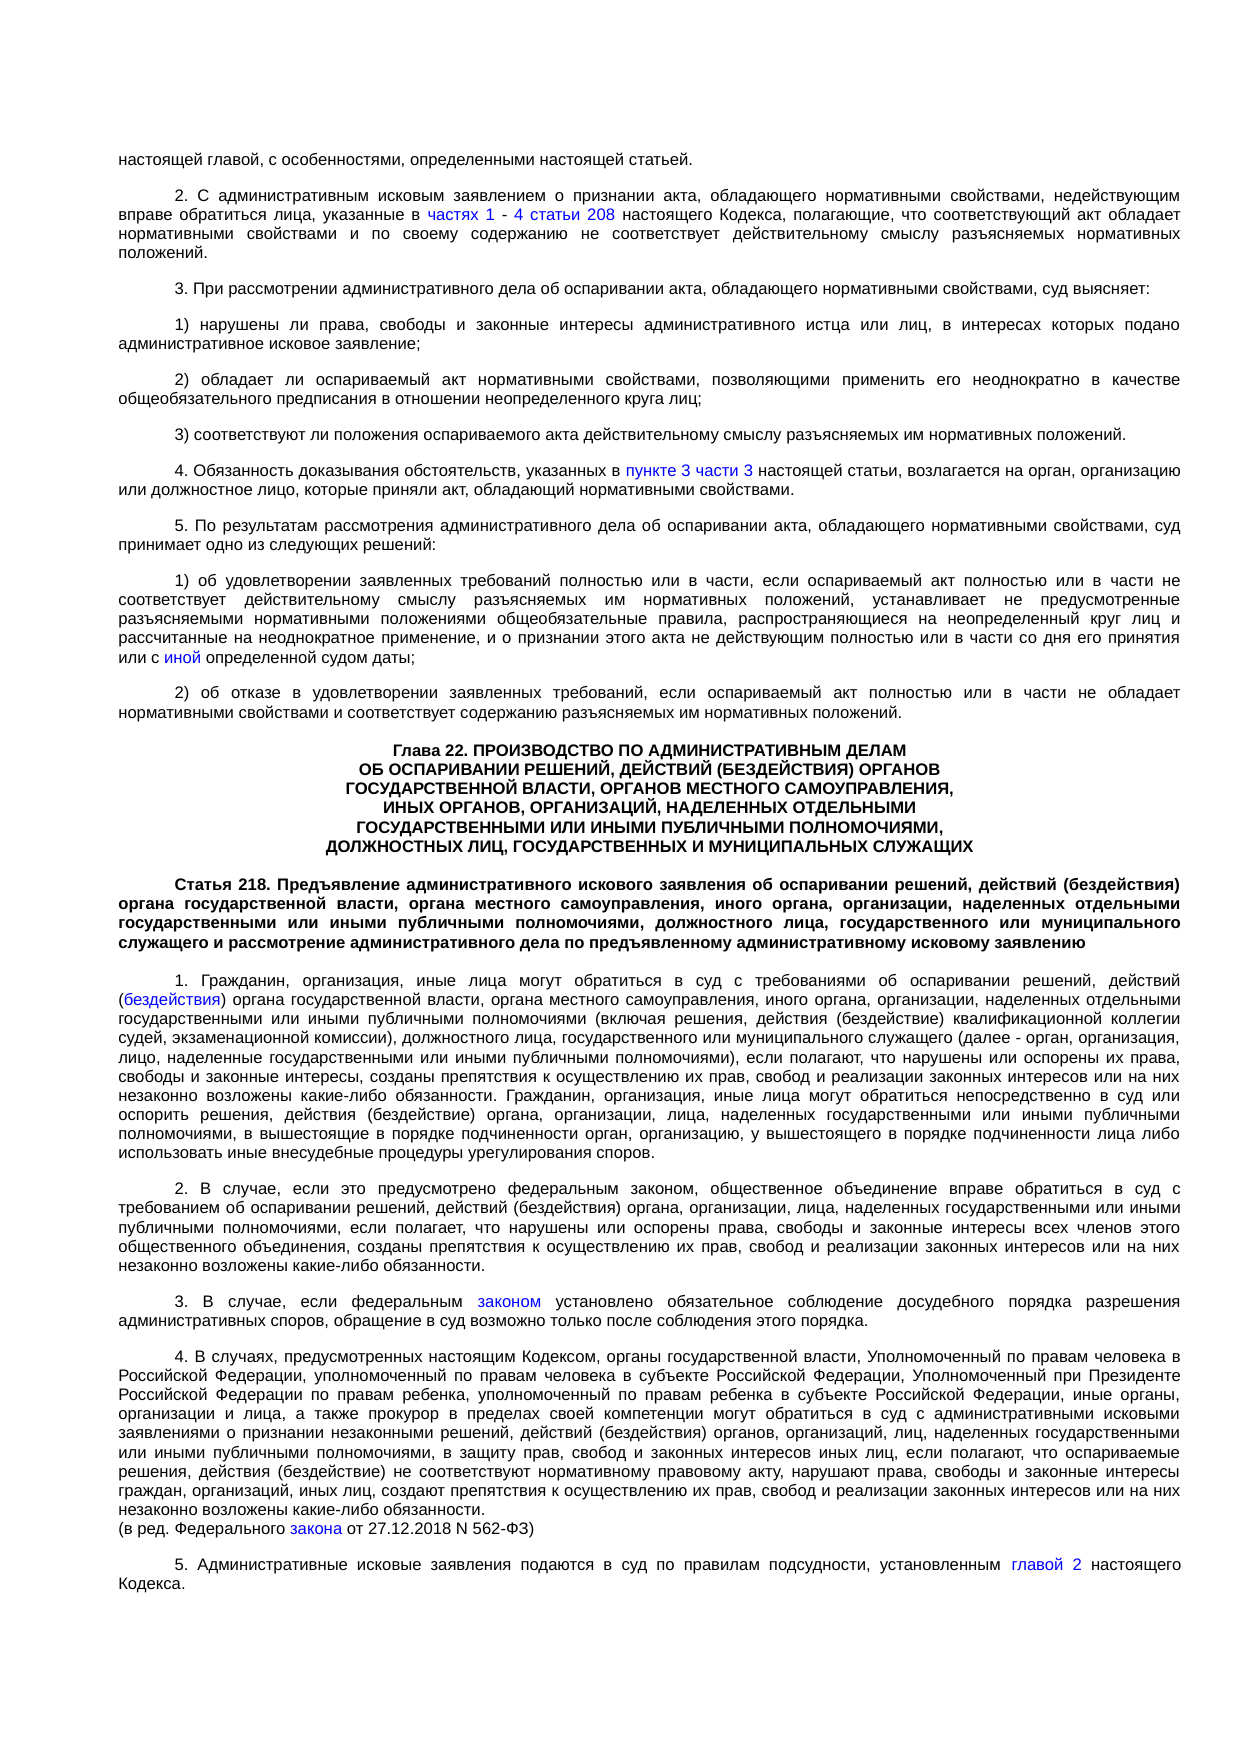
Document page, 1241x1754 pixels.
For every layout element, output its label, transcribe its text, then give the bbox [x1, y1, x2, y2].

text 5. По результатам рассмотрения административного дела об оспаривании акта, обладающего нормативными свойствами, суд принимает одно из следующих решений: [118, 516, 1181, 554]
text 3. В случае, если федеральным законом установлено обязательное соблюдение досудебного порядка разрешения административных споров, обращение в суд возможно только после соблюдения этого порядка. [118, 1292, 1181, 1330]
text ДОЛЖНОСТНЫХ ЛИЦ, ГОСУДАРСТВЕННЫХ И МУНИЦИПАЛЬНЫХ СЛУЖАЩИХ [118, 837, 1181, 856]
text 1) об удовлетворении заявленных требований полностью или в части, если оспариваемый акт полностью или в части не соответствует действительному смыслу разъясняемых им нормативных положений, устанавливает не предусмотренные разъясняемыми нормативными положениями общеобязательные правила, распространяющиеся на неопределенный круг лиц и рассчитанные на неоднократное применение, и о признании этого акта не действующим полностью или в части со дня его принятия или с иной определенной судом даты; [118, 571, 1181, 667]
text ГОСУДАРСТВЕННЫМИ ИЛИ ИНЫМИ ПУБЛИЧНЫМИ ПОЛНОМОЧИЯМИ, [118, 817, 1181, 837]
text 2. В случае, если это предусмотрено федеральным законом, общественное объединение вправе обратиться в суд с требованием об оспаривании решений, действий (бездействия) органа, организации, лица, наделенных государственными или иными публичными полномочиями, если полагает, что нарушены или оспорены права, свободы и законные интересы всех членов этого общественного объединения, созданы препятствия к осуществлению их прав, свобод и реализации законных интересов или на них незаконно возложены какие-либо обязанности. [118, 1179, 1181, 1275]
text ГОСУДАРСТВЕННОЙ ВЛАСТИ, ОРГАНОВ МЕСТНОГО САМОУПРАВЛЕНИЯ, [118, 779, 1181, 798]
text 1) нарушены ли права, свободы и законные интересы административного истца или лиц, в интересах которых подано административное исковое заявление; [118, 315, 1181, 353]
text 4. В случаях, предусмотренных настоящим Кодексом, органы государственной власти, Уполномоченный по правам человека в Российской Федерации, уполномоченный по правам человека в субъекте Российской Федерации, Уполномоченный при Президенте Российской Федерации по правам ребенка, уполномоченный по правам ребенка в субъекте Российской Федерации, иные органы, организации и лица, а также прокурор в пределах своей компетенции могут обратиться в суд с административными исковыми заявлениями о признании незаконными решений, действий (бездействия) органов, организаций, лиц, наделенных государственными или иными публичными полномочиями, в защиту прав, свобод и законных интересов иных лиц, если полагают, что оспариваемые решения, действия (бездействие) не соответствуют нормативному правовому акту, нарушают права, свободы и законные интересы граждан, организаций, иных лиц, создают препятствия к осуществлению их прав, свобод и реализации законных интересов или на них незаконно возложены какие-либо обязанности. [118, 1347, 1181, 1519]
text ОБ ОСПАРИВАНИИ РЕШЕНИЙ, ДЕЙСТВИЙ (БЕЗДЕЙСТВИЯ) ОРГАНОВ [118, 760, 1181, 779]
text настоящей главой, с особенностями, определенными настоящей статьей. [118, 150, 1181, 169]
text 5. Административные исковые заявления подаются в суд по правилам подсудности, установленным главой 2 настоящего Кодекса. [118, 1555, 1181, 1593]
text 2. С административным исковым заявлением о признании акта, обладающего нормативными свойствами, недействующим вправе обратиться лица, указанные в частях 1 - 4 статьи 208 настоящего Кодекса, полагающие, что соответствующий акт обладает нормативными свойствами и по своему содержанию не соответствует действительному смыслу разъясняемых нормативных положений. [118, 186, 1181, 262]
text 2) об отказе в удовлетворении заявленных требований, если оспариваемый акт полностью или в части не обладает нормативными свойствами и соответствует содержанию разъясняемых им нормативных положений. [118, 683, 1181, 722]
text 2) обладает ли оспариваемый акт нормативными свойствами, позволяющими применить его неоднократно в качестве общеобязательного предписания в отношении неопределенного круга лиц; [118, 370, 1181, 408]
text 1. Гражданин, организация, иные лица могут обратиться в суд с требованиями об оспаривании решений, действий (бездействия) органа государственной власти, органа местного самоуправления, иного органа, организации, наделенных отдельными государственными или иными публичными полномочиями (включая решения, действия (бездействие) квалификационной коллегии судей, экзаменационной комиссии), должностного лица, государственного или муниципального служащего (далее - орган, организация, лицо, наделенные государственными или иными публичными полномочиями), если полагают, что нарушены или оспорены их права, свободы и законные интересы, созданы препятствия к осуществлению их прав, свобод и реализации законных интересов или на них незаконно возложены какие-либо обязанности. Гражданин, организация, иные лица могут обратиться непосредственно в суд или оспорить решения, действия (бездействие) органа, организации, лица, наделенных государственными или иными публичными полномочиями, в вышестоящие в порядке подчиненности орган, организацию, у вышестоящего в порядке подчиненности лица либо использовать иные внесудебные процедуры урегулирования споров. [118, 971, 1181, 1162]
text 4. Обязанность доказывания обстоятельств, указанных в пункте 3 части 3 настоящей статьи, возлагается на орган, организацию или должностное лицо, которые приняли акт, обладающий нормативными свойствами. [118, 461, 1181, 499]
subtitle Глава 22. ПРОИЗВОДСТВО ПО АДМИНИСТРАТИВНЫМ ДЕЛАМ [118, 741, 1181, 760]
text (в ред. Федерального закона от 27.12.2018 N 562-ФЗ) [118, 1519, 1181, 1538]
subtitle Статья 218. Предъявление административного искового заявления об оспаривании решений, действий (бездействия) органа государственной власти, органа местного самоуправления, иного органа, организации, наделенных отдельными государственными или иными публичными полномочиями, должностного лица, государственного или муниципального служащего и рассмотрение административного дела по предъявленному административному исковому заявлению [118, 875, 1181, 952]
text 3) соответствуют ли положения оспариваемого акта действительному смыслу разъясняемых им нормативных положений. [118, 425, 1181, 444]
text 3. При рассмотрении административного дела об оспаривании акта, обладающего нормативными свойствами, суд выясняет: [118, 279, 1181, 298]
text ИНЫХ ОРГАНОВ, ОРГАНИЗАЦИЙ, НАДЕЛЕННЫХ ОТДЕЛЬНЫМИ [118, 798, 1181, 817]
